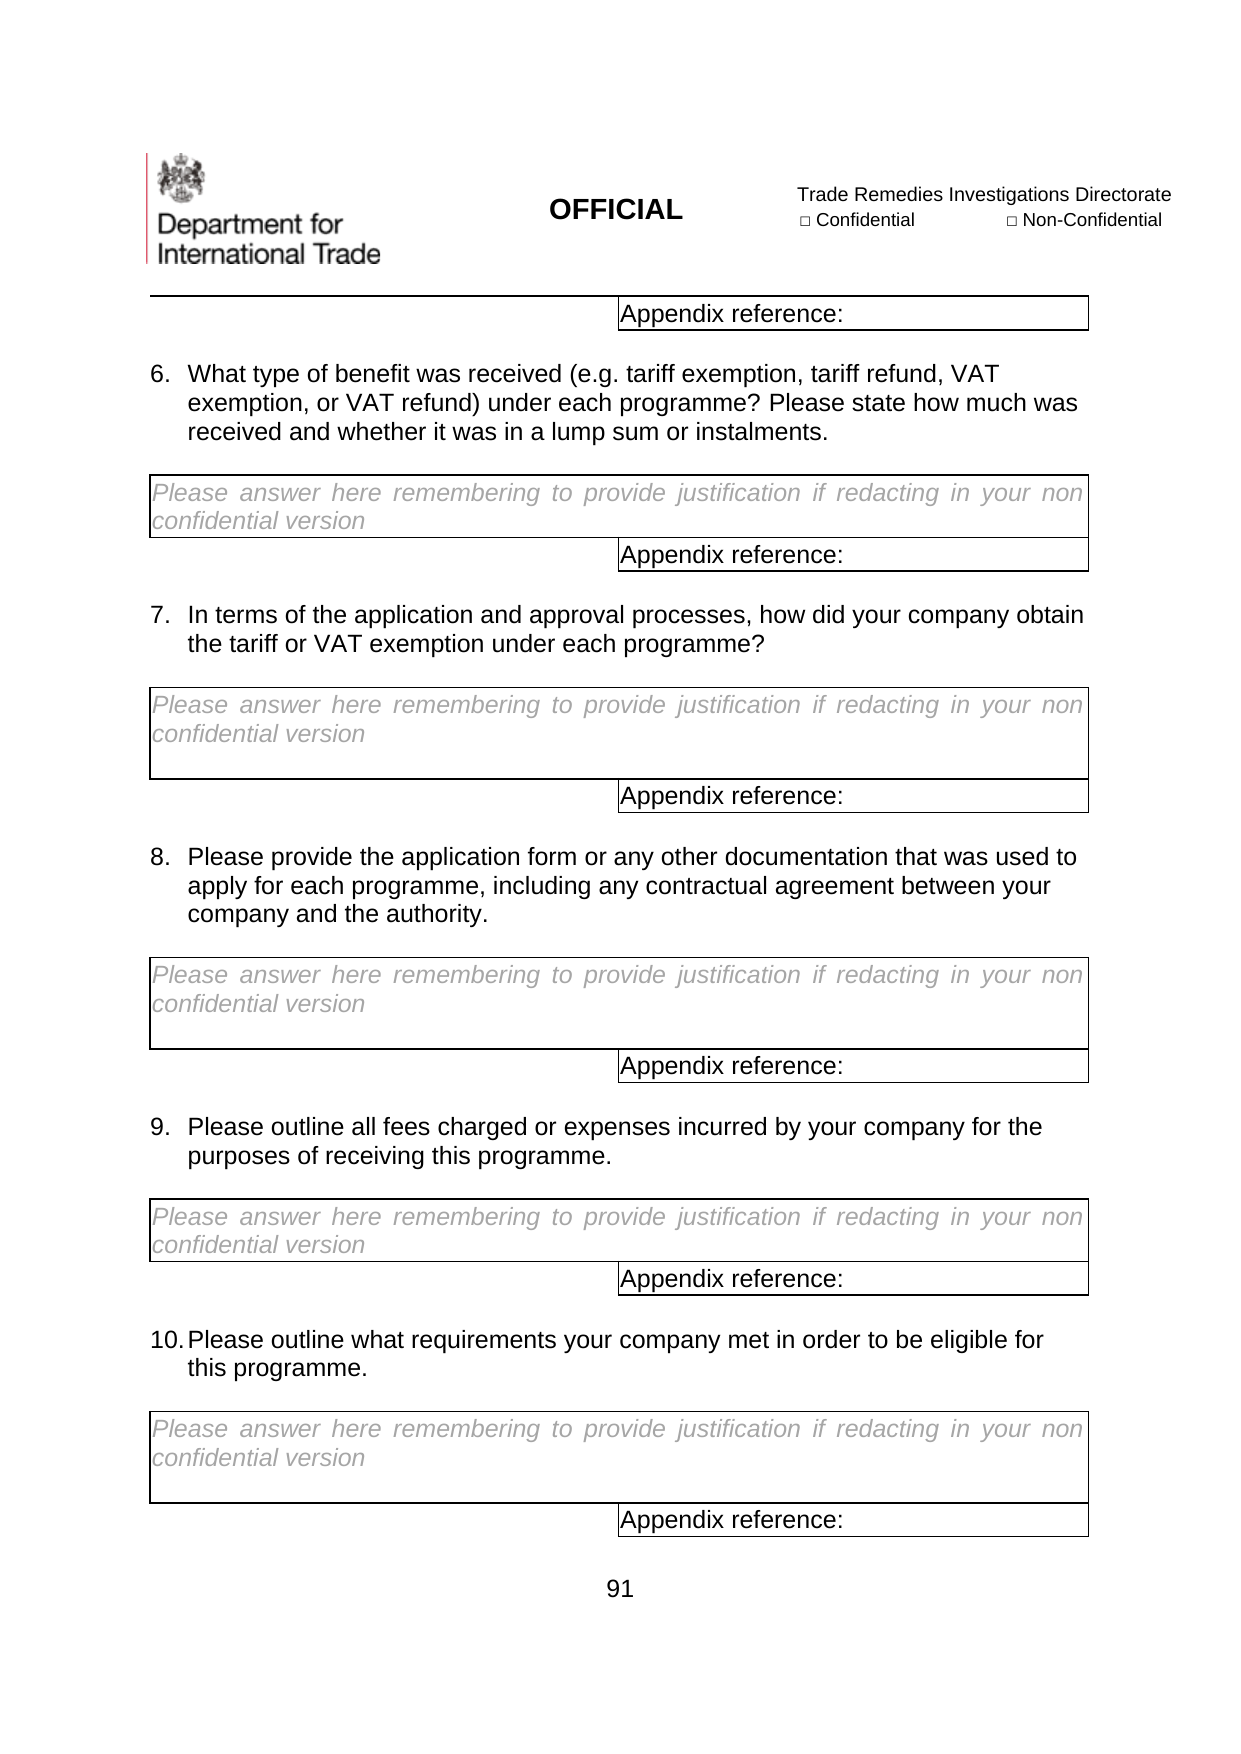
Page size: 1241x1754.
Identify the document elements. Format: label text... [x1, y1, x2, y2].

table_header Please answer here remembering to provide justification if redacting in your non confidential version [151, 1412, 1088, 1502]
table_cell Appendix reference: [619, 538, 1088, 570]
table_cell Appendix reference: [619, 297, 1088, 329]
table_cell [150, 780, 618, 812]
list Please provide the application form or any other documentation that was used to apply for each programme, including any contractual agreement between your company and the authority. [150, 842, 1090, 928]
list Please outline all fees charged or expenses incurred by your company for the purposes of receiving this programme. [150, 1112, 1090, 1169]
list What type of benefit was received (e.g. tariff exemption, tariff refund, VAT exemption, or VAT refund) under each programme? Please state how much was received and whether it was in a lump sum or instalments. [150, 359, 1090, 445]
list Please outline what requirements your company met in order to be eligible for this programme. [150, 1324, 1090, 1382]
table_header Please answer here remembering to provide justification if redacting in your non confidential version [151, 958, 1088, 1048]
table_cell [150, 538, 618, 570]
table_cell Appendix reference: [619, 780, 1088, 812]
table_cell Appendix reference: [619, 1262, 1088, 1294]
table_header Please answer here remembering to provide justification if redacting in your non confidential version [151, 688, 1088, 778]
table_header Please answer here remembering to provide justification if redacting in your non confidential version [151, 1200, 1088, 1261]
table_cell [150, 1262, 618, 1294]
table_cell [150, 297, 618, 329]
table_cell Appendix reference: [619, 1050, 1088, 1082]
table_cell [150, 1504, 618, 1536]
table_cell [150, 1050, 618, 1082]
table_header Please answer here remembering to provide justification if redacting in your non confidential version [151, 476, 1088, 537]
list In terms of the application and approval processes, how did your company obtain the tariff or VAT exemption under each programme? [150, 601, 1090, 658]
table_cell Appendix reference: [619, 1504, 1088, 1536]
